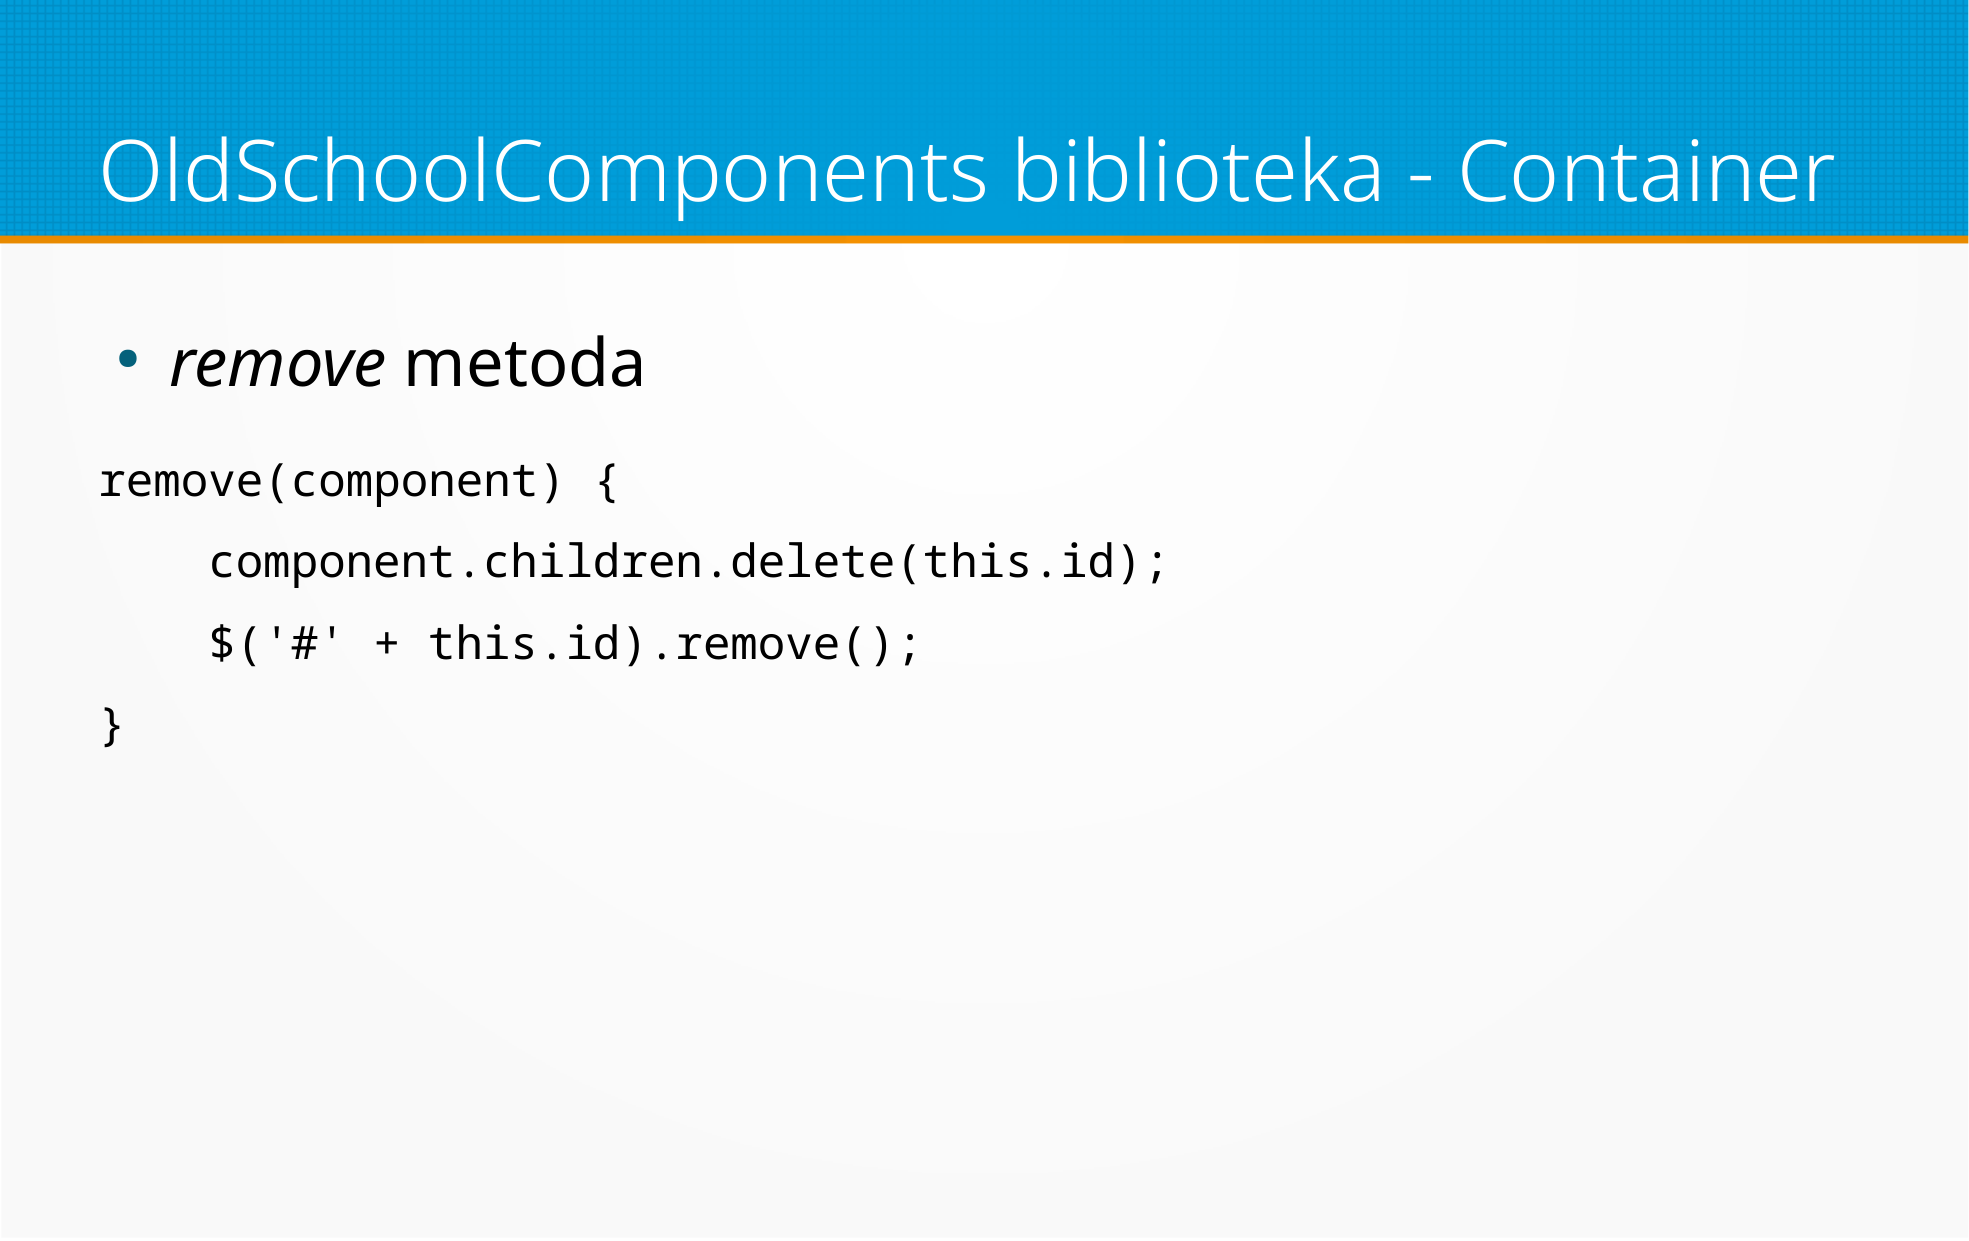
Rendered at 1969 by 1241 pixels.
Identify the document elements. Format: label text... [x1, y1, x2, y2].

list remove metoda remove(component) { component.children.delete(this.id); $('#' + this.id).remove(); } [98, 315, 1861, 1081]
title OldSchoolComponents biblioteka - Container [98, 19, 1870, 227]
picture [0, 236, 1969, 1241]
